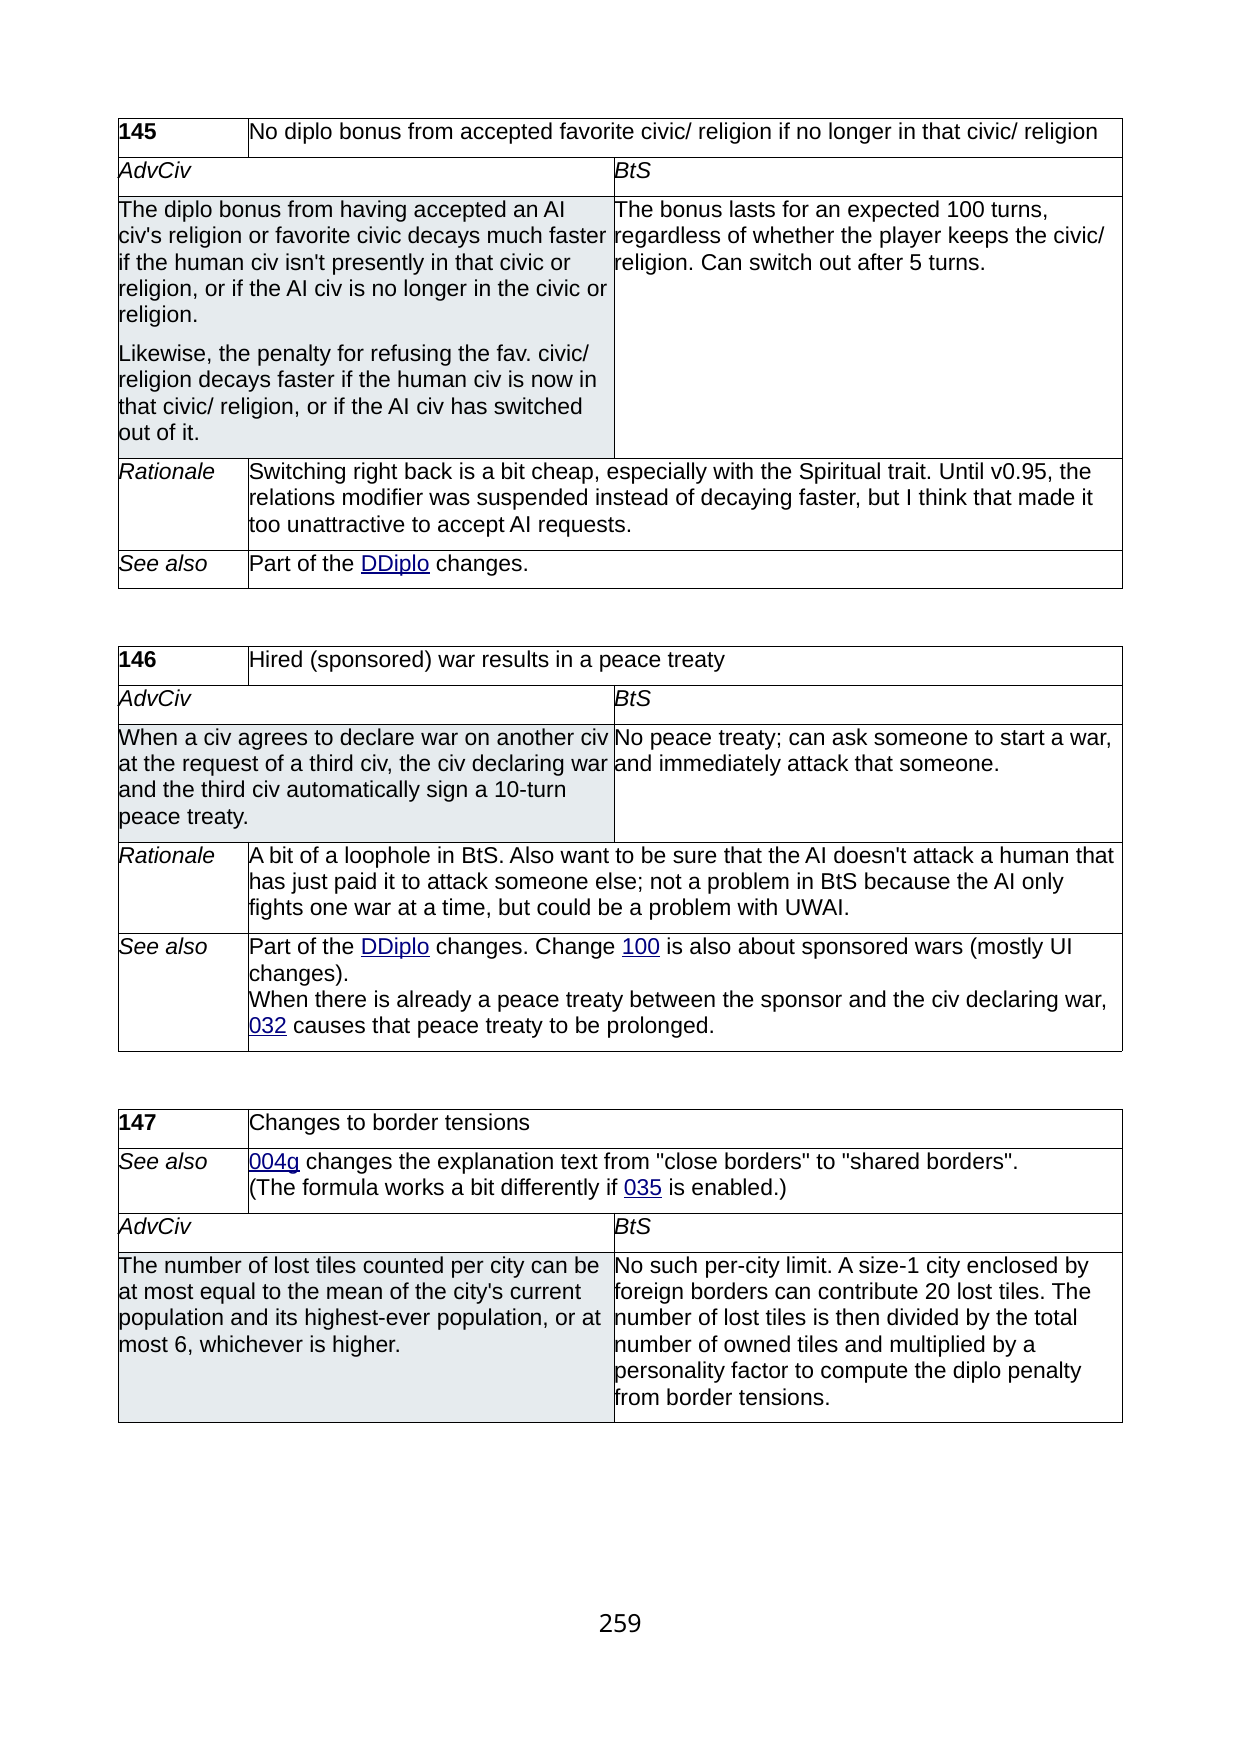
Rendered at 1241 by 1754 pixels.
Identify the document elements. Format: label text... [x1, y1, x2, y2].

table_cell The bonus lasts for an expected 100 turns, regardless of whether the player keeps the civic/ religion. Can switch out after 5 turns. [615, 197, 1122, 458]
table_cell See also [119, 551, 248, 588]
table_header 145 [119, 119, 248, 157]
table_header Changes to border tensions [249, 1110, 1122, 1147]
table_cell A bit of a loophole in BtS. Also want to be sure that the AI doesn't attack a human that has just paid it to attack someone else; not a problem in BtS because the AI only fights one war at a time, but could be a problem with UWAI. [249, 843, 1122, 933]
table_cell Part of the DDiplo changes. [249, 551, 1122, 588]
table_cell Rationale [119, 843, 248, 933]
table_cell The number of lost tiles counted per city can be at most equal to the mean of the city's current population and its highest-ever population, or at most 6, whichever is higher. [119, 1253, 614, 1422]
table_header 147 [119, 1110, 248, 1147]
table_cell See also [119, 1149, 248, 1213]
table_cell AdvCiv [119, 1214, 614, 1252]
table_cell Part of the DDiplo changes. Change 100 is also about sponsored wars (mostly UI changes). When there is already a peace treaty between the sponsor and the civ declaring war, 032 causes that peace treaty to be prolonged. [249, 934, 1122, 1051]
table_cell No peace treaty; can ask someone to start a war, and immediately attack that someone. [615, 725, 1122, 842]
table_cell When a civ agrees to declare war on another civ at the request of a third civ, the civ declaring war and the third civ automatically sign a 10-turn peace treaty. [119, 725, 614, 842]
table_cell AdvCiv [119, 686, 614, 724]
table_header Hired (sponsored) war results in a peace treaty [249, 647, 1122, 685]
table_header No diplo bonus from accepted favorite civic/ religion if no longer in that civic/ religion [249, 119, 1122, 157]
table_cell BtS [615, 1214, 1122, 1252]
table_cell See also [119, 934, 248, 1051]
table_cell BtS [615, 686, 1122, 724]
table_cell BtS [615, 158, 1122, 196]
table_cell Rationale [119, 459, 248, 549]
table_cell The diplo bonus from having accepted an AI civ's religion or favorite civic decays much faster if the human civ isn't presently in that civic or religion, or if the AI civ is no longer in the civic or religion. Likewise, the penalty for refusing the fav. civic/ religion decays faster if the human civ is now in that civic/ religion, or if the AI civ has switched out of it. [119, 197, 614, 458]
table_cell No such per-city limit. A size-1 city enclosed by foreign borders can contribute 20 lost tiles. The number of lost tiles is then divided by the total number of owned tiles and multiplied by a personality factor to compute the diplo penalty from border tensions. [615, 1253, 1122, 1422]
table_cell AdvCiv [119, 158, 614, 196]
table_header 146 [119, 647, 248, 685]
table_cell Switching right back is a bit cheap, especially with the Spiritual trait. Until v0.95, the relations modifier was suspended instead of decaying faster, but I think that made it too unattractive to accept AI requests. [249, 459, 1122, 549]
table_cell 004g changes the explanation text from "close borders" to "shared borders". (The formula works a bit differently if 035 is enabled.) [249, 1149, 1122, 1213]
